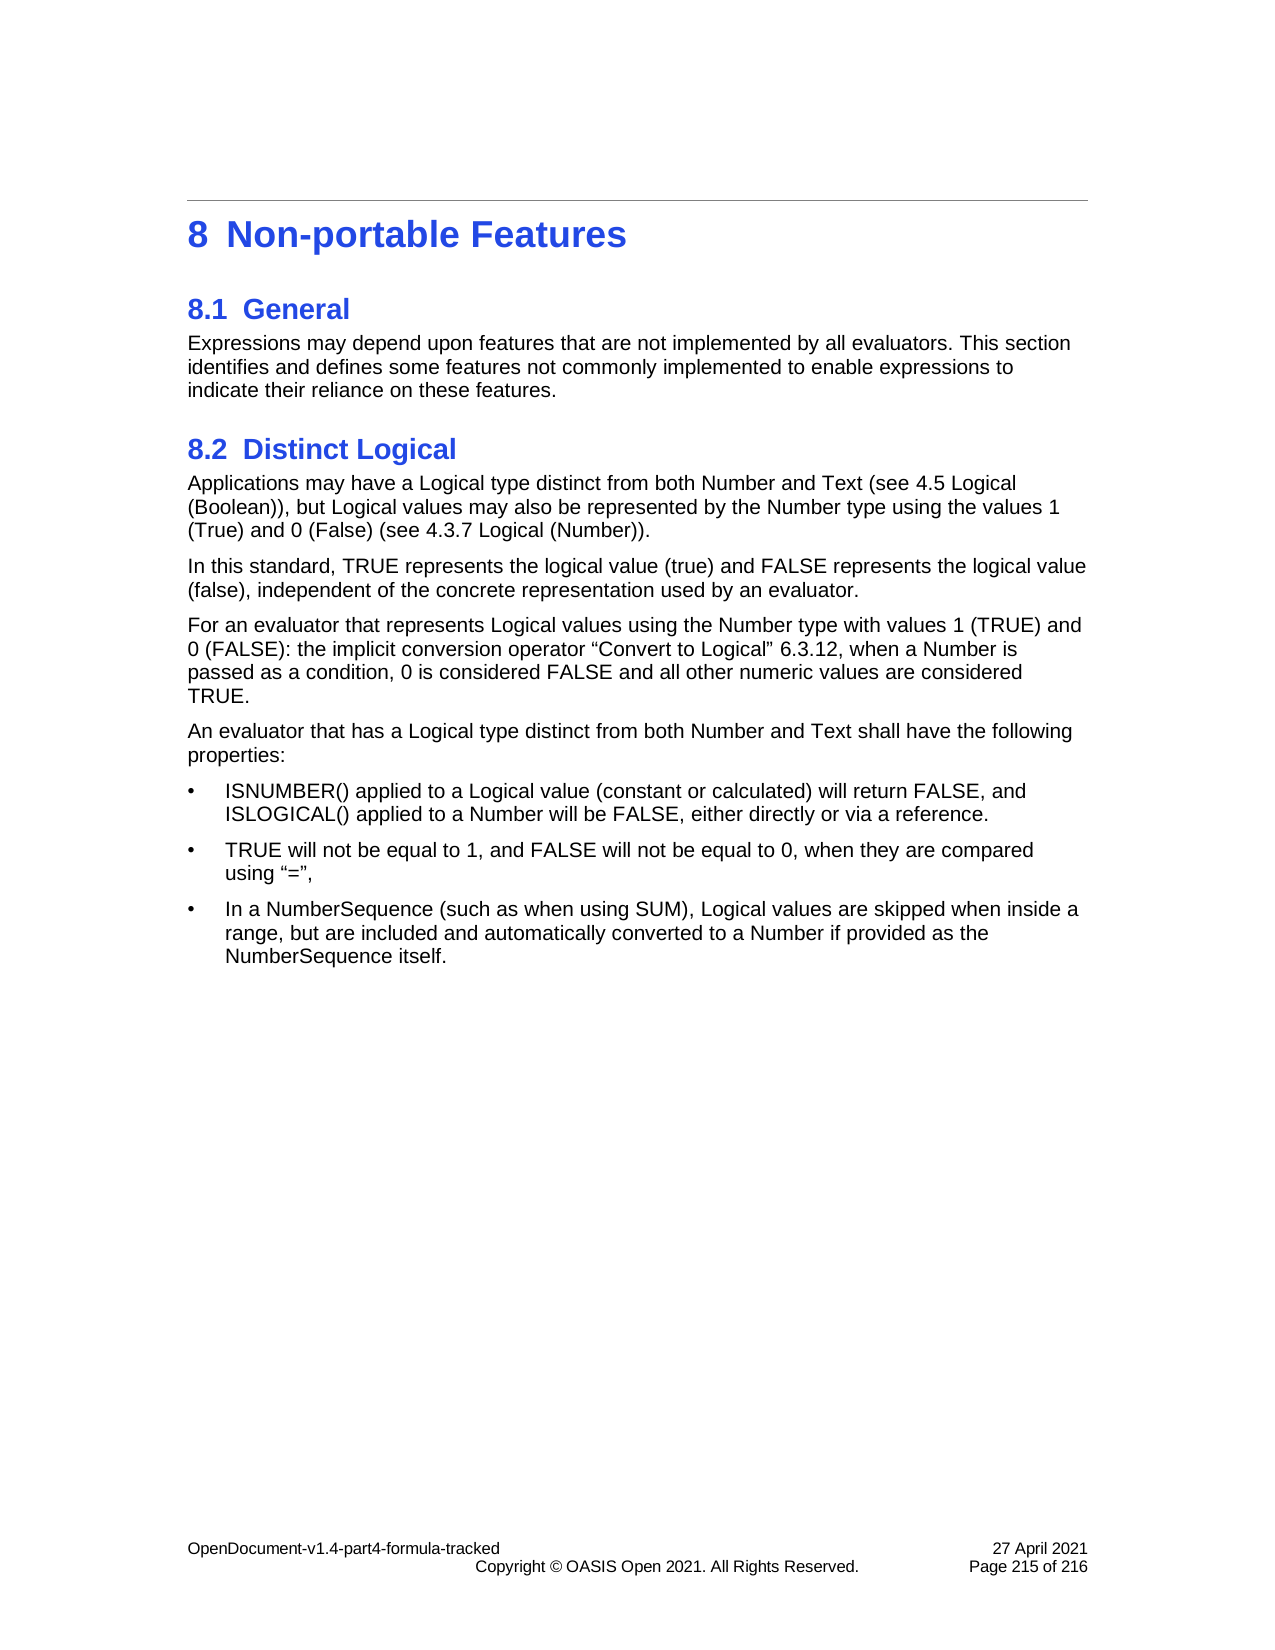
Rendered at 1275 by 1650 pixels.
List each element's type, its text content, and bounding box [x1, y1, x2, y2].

list ISNUMBER() applied to a Logical value (constant or calculated) will return FALSE, and ISLOGICAL() applied to a Number will be FALSE, either directly or via a reference. [187, 779, 1088, 826]
text An evaluator that has a Logical type distinct from both Number and Text shall have the following properties: [187, 720, 1088, 767]
subtitle Non-portable Features [187, 201, 1088, 256]
list In a NumberSequence (such as when using SUM), Logical values are skipped when inside a range, but are included and automatically converted to a Number if provided as the NumberSequence itself. [187, 897, 1088, 968]
subtitle General [187, 293, 1088, 326]
text Expressions may depend upon features that are not implemented by all evaluators. This section identifies and defines some features not commonly implemented to enable expressions to indicate their reliance on these features. [187, 332, 1088, 402]
text In this standard, TRUE represents the logical value (true) and FALSE represents the logical value (false), independent of the concrete representation used by an evaluator. [187, 554, 1088, 602]
subtitle Distinct Logical [187, 433, 1088, 466]
text For an evaluator that represents Logical values using the Number type with values 1 (TRUE) and 0 (FALSE): the implicit conversion operator “Convert to Logical” 6.3.12, when a Number is passed as a condition, 0 is considered FALSE and all other numeric values are considered TRUE. [187, 614, 1088, 708]
text Applications may have a Logical type distinct from both Number and Text (see 4.5 Logical (Boolean)), but Logical values may also be represented by the Number type using the values 1 (True) and 0 (False) (see 4.3.7 Logical (Number)). [187, 472, 1088, 542]
list TRUE will not be equal to 1, and FALSE will not be equal to 0, when they are compared using “=”, [187, 838, 1088, 885]
